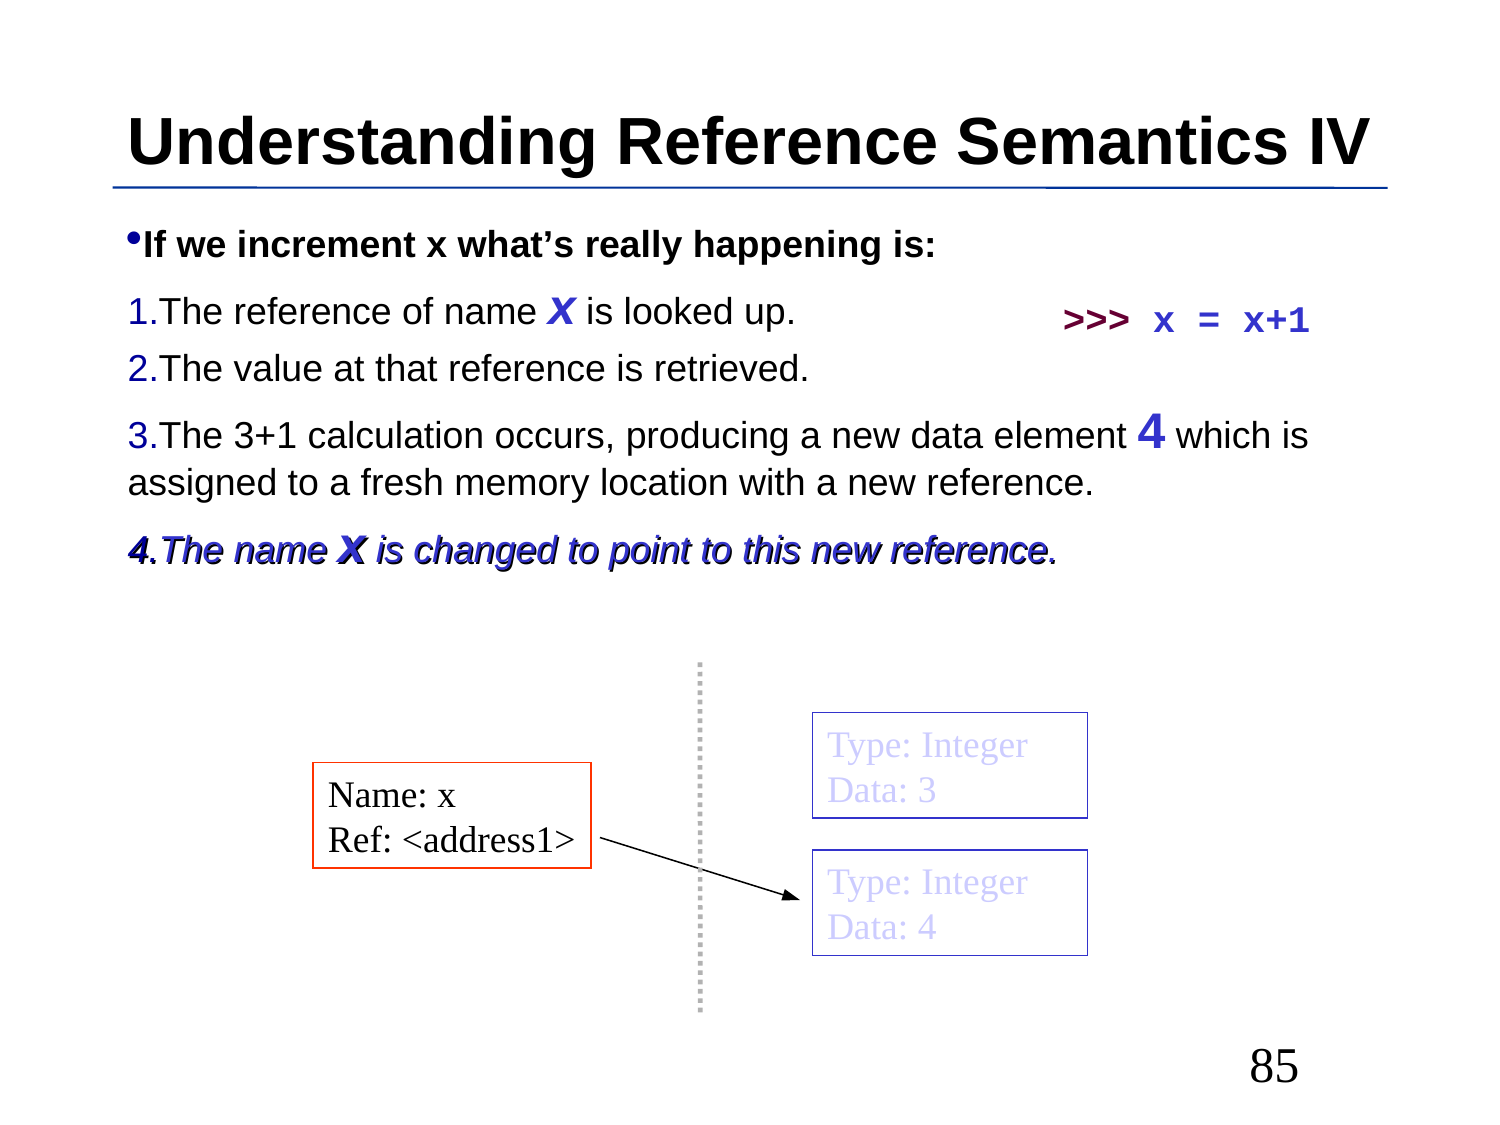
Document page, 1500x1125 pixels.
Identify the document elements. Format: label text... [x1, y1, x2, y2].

list If we increment x what’s really happening is: The reference of name x is looked up. The value at that reference is retrieved. The 3+1 calculation occurs, producing a new data element 4 which is assigned to a fresh memory location with a new reference. The name x is changed to point to this new reference. [112, 212, 1388, 635]
text_box Name: x Ref: <address1> [313, 762, 591, 868]
text_box >>> x = x+1 [898, 287, 1361, 417]
text_box [1074, 994, 1387, 1125]
text_box Type: Integer Data: 3 [812, 712, 1088, 818]
title Understanding Reference Semantics IV [112, 89, 1411, 186]
text_box Type: Integer Data: 4 [812, 849, 1088, 956]
